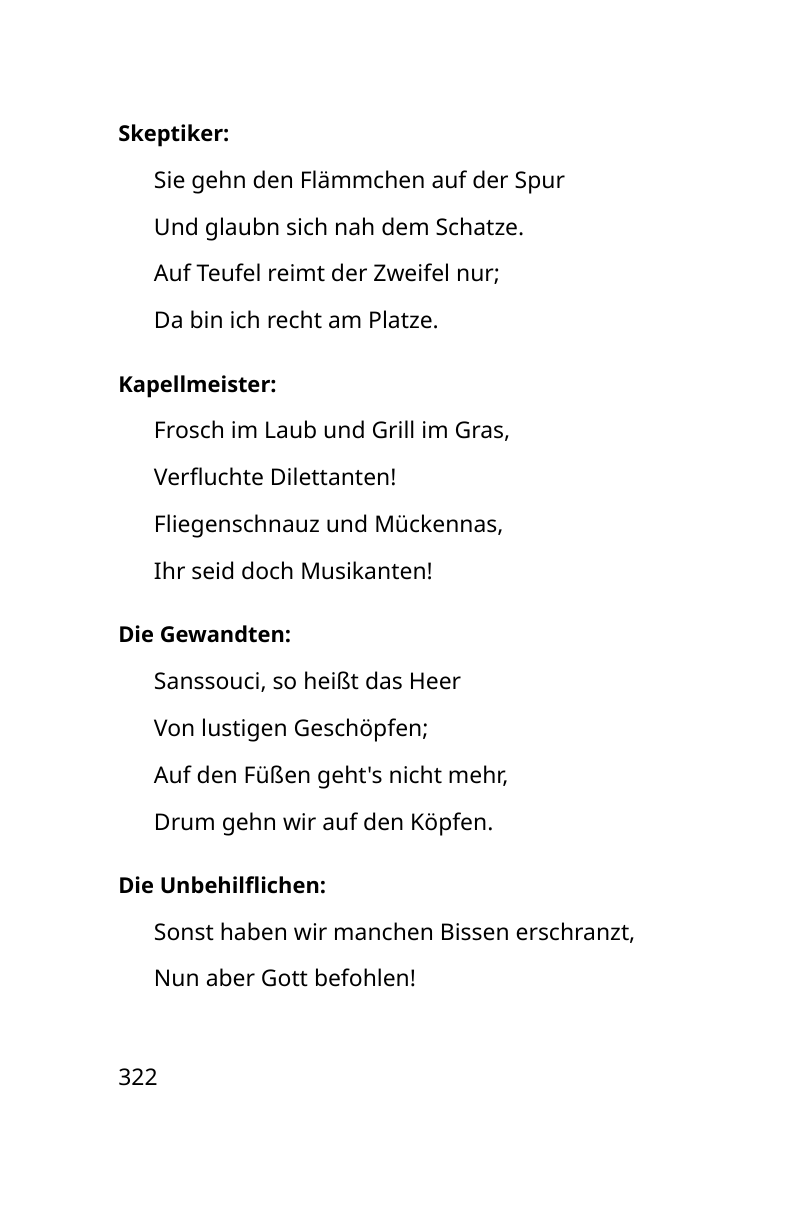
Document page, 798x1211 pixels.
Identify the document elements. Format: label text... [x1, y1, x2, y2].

text Die Unbehilflichen: Sonst haben wir manchen Bissen erschranzt, Nun aber Gott befohlen! [118, 870, 679, 993]
text Die Gewandten: Sanssouci, so heißt das Heer Von lustigen Geschöpfen; Auf den Füßen geht's nicht mehr, Drum gehn wir auf den Köpfen. [118, 619, 679, 837]
text Skeptiker: Sie gehn den Flämmchen auf der Spur Und glaubn sich nah dem Schatze. Auf Teufel reimt der Zweifel nur; Da bin ich recht am Platze. [118, 118, 679, 335]
text Kapellmeister: Frosch im Laub und Grill im Gras, Verfluchte Dilettanten! Fliegenschnauz und Mückennas, Ihr seid doch Musikanten! [118, 369, 679, 586]
